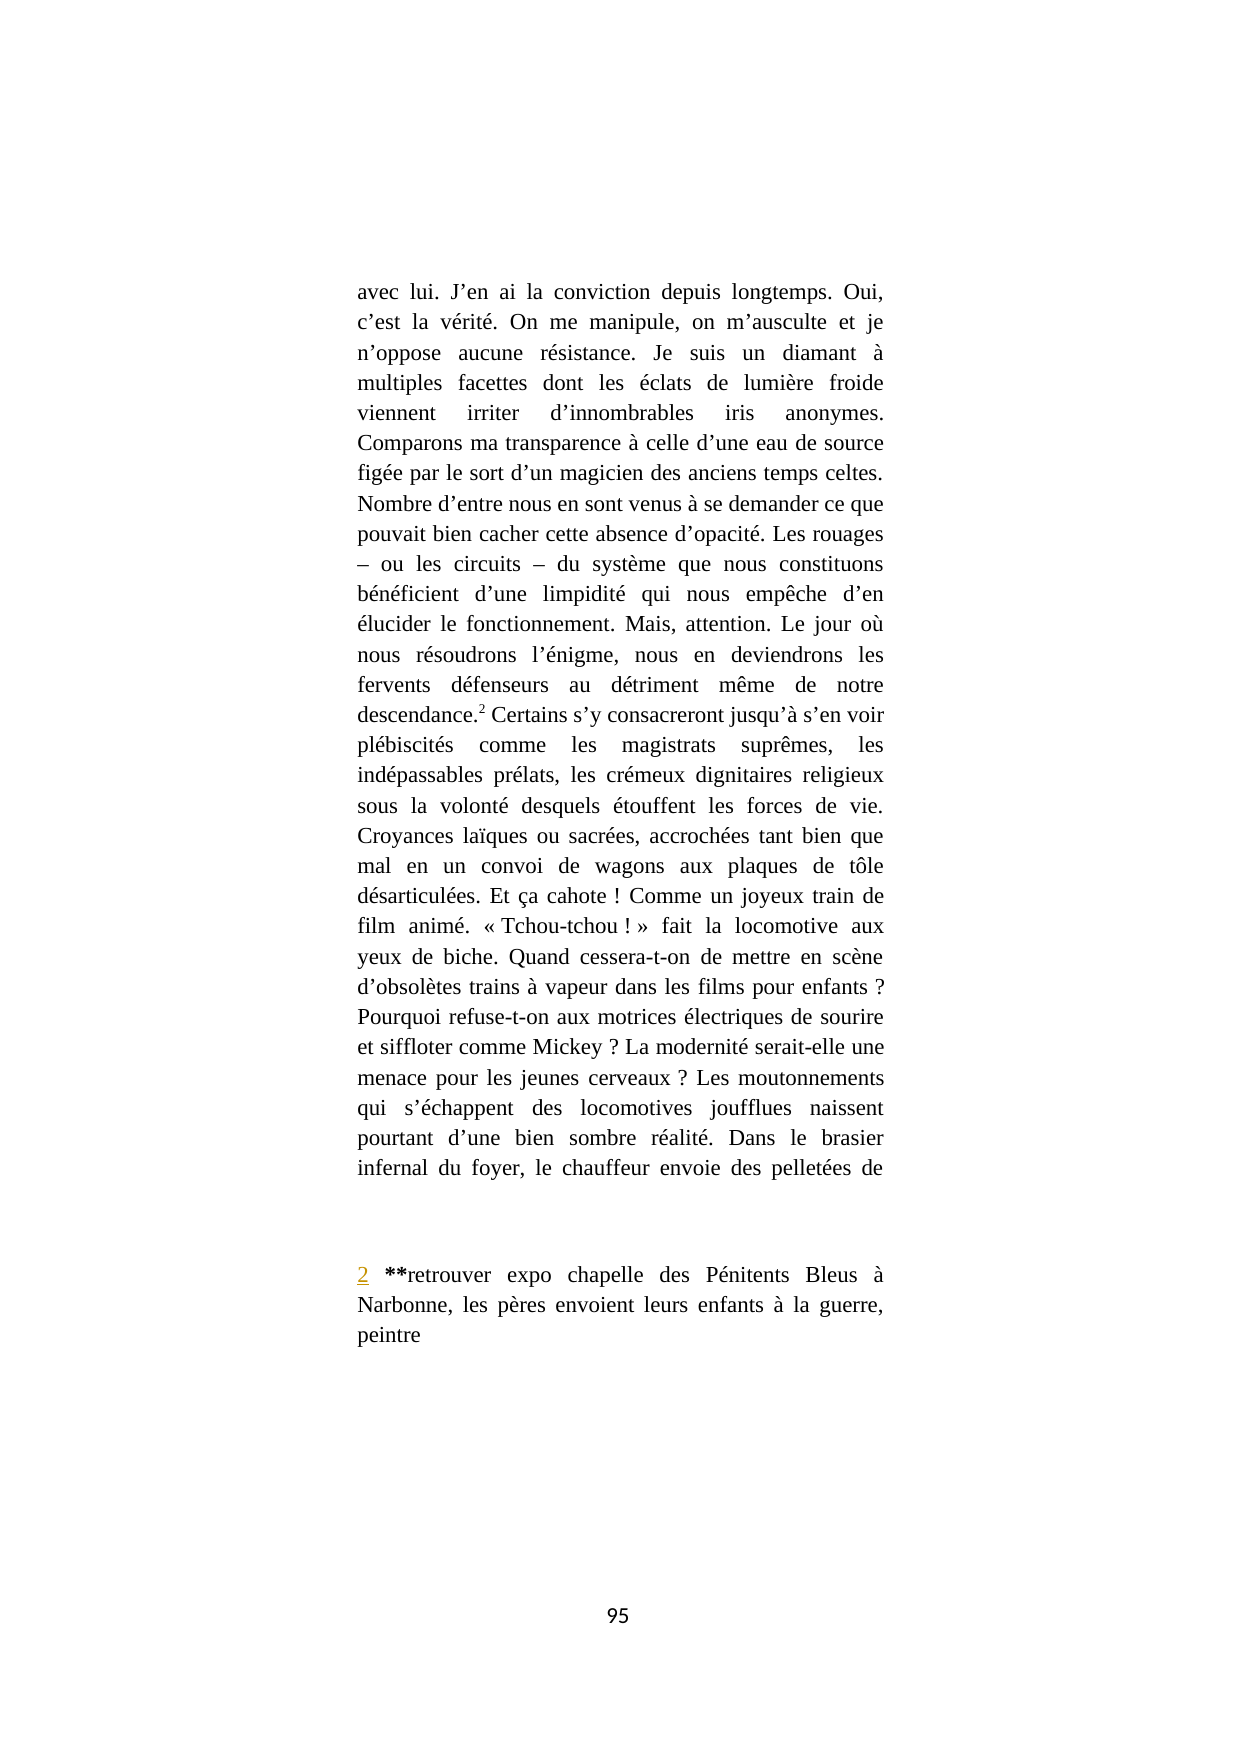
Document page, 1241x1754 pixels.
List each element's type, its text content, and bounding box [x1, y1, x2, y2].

text **retrouver expo chapelle des Pénitents Bleus à Narbonne, les pères envoient leurs enfants à la guerre, peintre [357, 1261, 885, 1348]
text avec lui. J’en ai la conviction depuis longtemps. Oui, c’est la vérité. On me manipule, on m’ausculte et je n’oppose aucune résistance. Je suis un diamant à multiples facettes dont les éclats de lumière froide viennent irriter d’innombrables iris anonymes. Comparons ma transparence à celle d’une eau de source figée par le sort d’un magicien des anciens temps celtes. Nombre d’entre nous en sont venus à se demander ce que pouvait bien cacher cette absence d’opacité. Les rouages – ou les circuits – du système que nous constituons bénéficient d’une limpidité qui nous empêche d’en élucider le fonctionnement. Mais, attention. Le jour où nous résoudrons l’énigme, nous en deviendrons les fervents défenseurs au détriment même de notre descendance. Certains s’y consacreront jusqu’à s’en voir plébiscités comme les magistrats suprêmes, les indépassables prélats, les crémeux dignitaires religieux sous la volonté desquels étouffent les forces de vie. Croyances laïques ou sacrées, accrochées tant bien que mal en un convoi de wagons aux plaques de tôle désarticulées. Et ça cahote ! Comme un joyeux train de film animé. « Tchou-tchou ! » fait la locomotive aux yeux de biche. Quand cessera-t-on de mettre en scène d’obsolètes trains à vapeur dans les films pour enfants ? Pourquoi refuse-t-on aux motrices électriques de sourire et siffloter comme Mickey ? La modernité serait-elle une menace pour les jeunes cerveaux ? Les moutonnements qui s’échappent des locomotives joufflues naissent pourtant d’une bien sombre réalité. Dans le brasier infernal du foyer, le chauffeur envoie des pelletées de [357, 278, 885, 1181]
